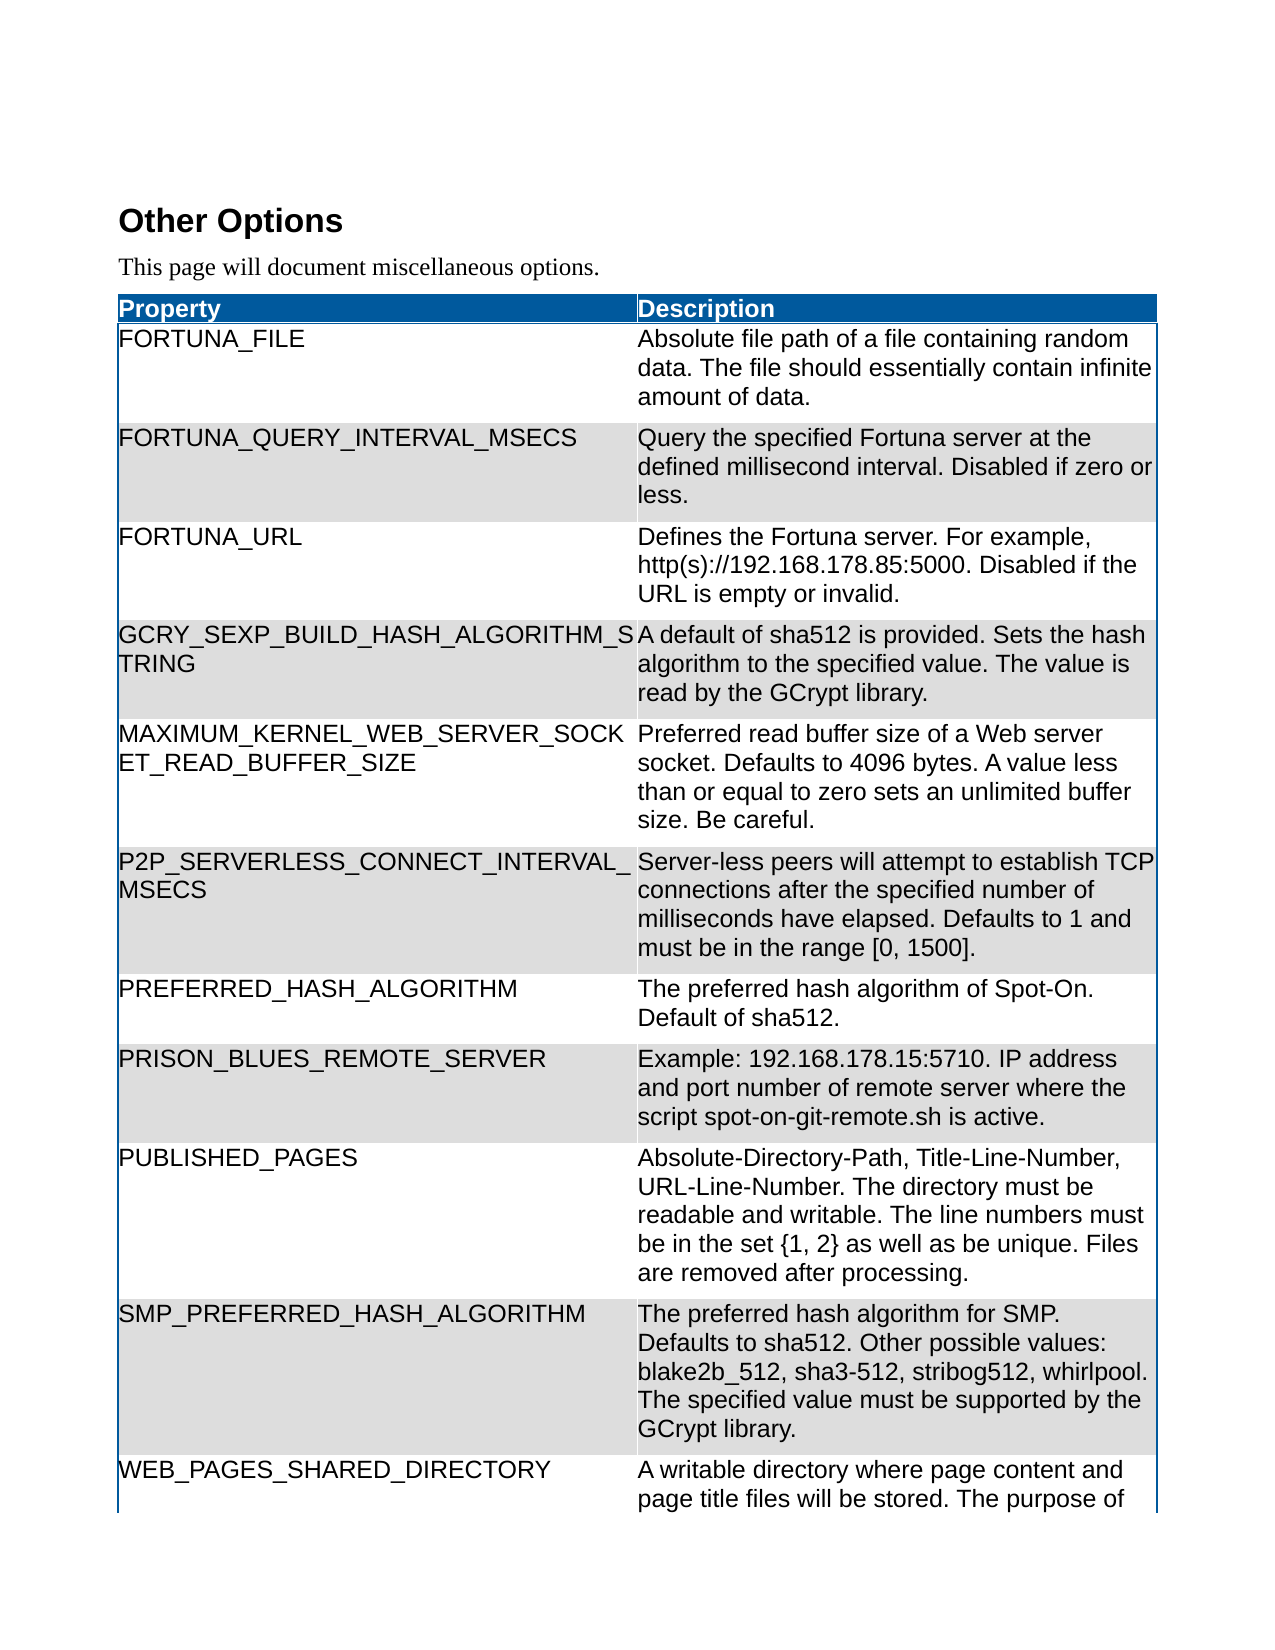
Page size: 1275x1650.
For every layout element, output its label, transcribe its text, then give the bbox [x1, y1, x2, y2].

table_cell MAXIMUM_KERNEL_WEB_SERVER_SOCKET_READ_BUFFER_SIZE [119, 719, 637, 847]
table_cell Query the specified Fortuna server at the defined millisecond interval. Disabled if zero or less. [638, 423, 1156, 522]
table_cell PUBLISHED_PAGES [119, 1143, 637, 1299]
table_cell FORTUNA_FILE [119, 324, 637, 423]
table_cell PRISON_BLUES_REMOTE_SERVER [119, 1044, 637, 1143]
table_cell SMP_PREFERRED_HASH_ALGORITHM [119, 1299, 637, 1455]
table_cell P2P_SERVERLESS_CONNECT_INTERVAL_MSECS [119, 847, 637, 974]
table_cell Server-less peers will attempt to establish TCP connections after the specified number of milliseconds have elapsed. Defaults to 1 and must be in the range [0, 1500]. [638, 847, 1156, 974]
table_cell The preferred hash algorithm for SMP. Defaults to sha512. Other possible values: blake2b_512, sha3-512, stribog512, whirlpool. The specified value must be supported by the GCrypt library. [638, 1299, 1156, 1455]
table_header Property [118, 294, 637, 322]
table_cell The preferred hash algorithm of Spot-On. Default of sha512. [638, 974, 1156, 1044]
table_cell Absolute file path of a file containing random data. The file should essentially contain infinite amount of data. [638, 324, 1156, 423]
table_cell FORTUNA_URL [119, 522, 637, 620]
table_cell Preferred read buffer size of a Web server socket. Defaults to 4096 bytes. A value less than or equal to zero sets an unlimited buffer size. Be careful. [638, 719, 1156, 847]
table_cell A writable directory where page content and page title files will be stored. The purpose of [638, 1455, 1156, 1513]
table_cell A default of sha512 is provided. Sets the hash algorithm to the specified value. The value is read by the GCrypt library. [638, 620, 1156, 719]
text This page will document miscellaneous options. [118, 252, 1157, 281]
table_cell GCRY_SEXP_BUILD_HASH_ALGORITHM_STRING [119, 620, 637, 719]
table_cell FORTUNA_QUERY_INTERVAL_MSECS [119, 423, 637, 522]
table_cell Defines the Fortuna server. For example, http(s)://192.168.178.85:5000. Disabled if the URL is empty or invalid. [638, 522, 1156, 620]
table_cell Example: 192.168.178.15:5710. IP address and port number of remote server where the script spot-on-git-remote.sh is active. [638, 1044, 1156, 1143]
table_cell WEB_PAGES_SHARED_DIRECTORY [119, 1455, 637, 1513]
table_header Description [638, 294, 1157, 322]
subtitle Other Options [118, 201, 1157, 240]
table_cell PREFERRED_HASH_ALGORITHM [119, 974, 637, 1044]
table_cell Absolute-Directory-Path, Title-Line-Number, URL-Line-Number. The directory must be readable and writable. The line numbers must be in the set {1, 2} as well as be unique. Files are removed after processing. [638, 1143, 1156, 1299]
